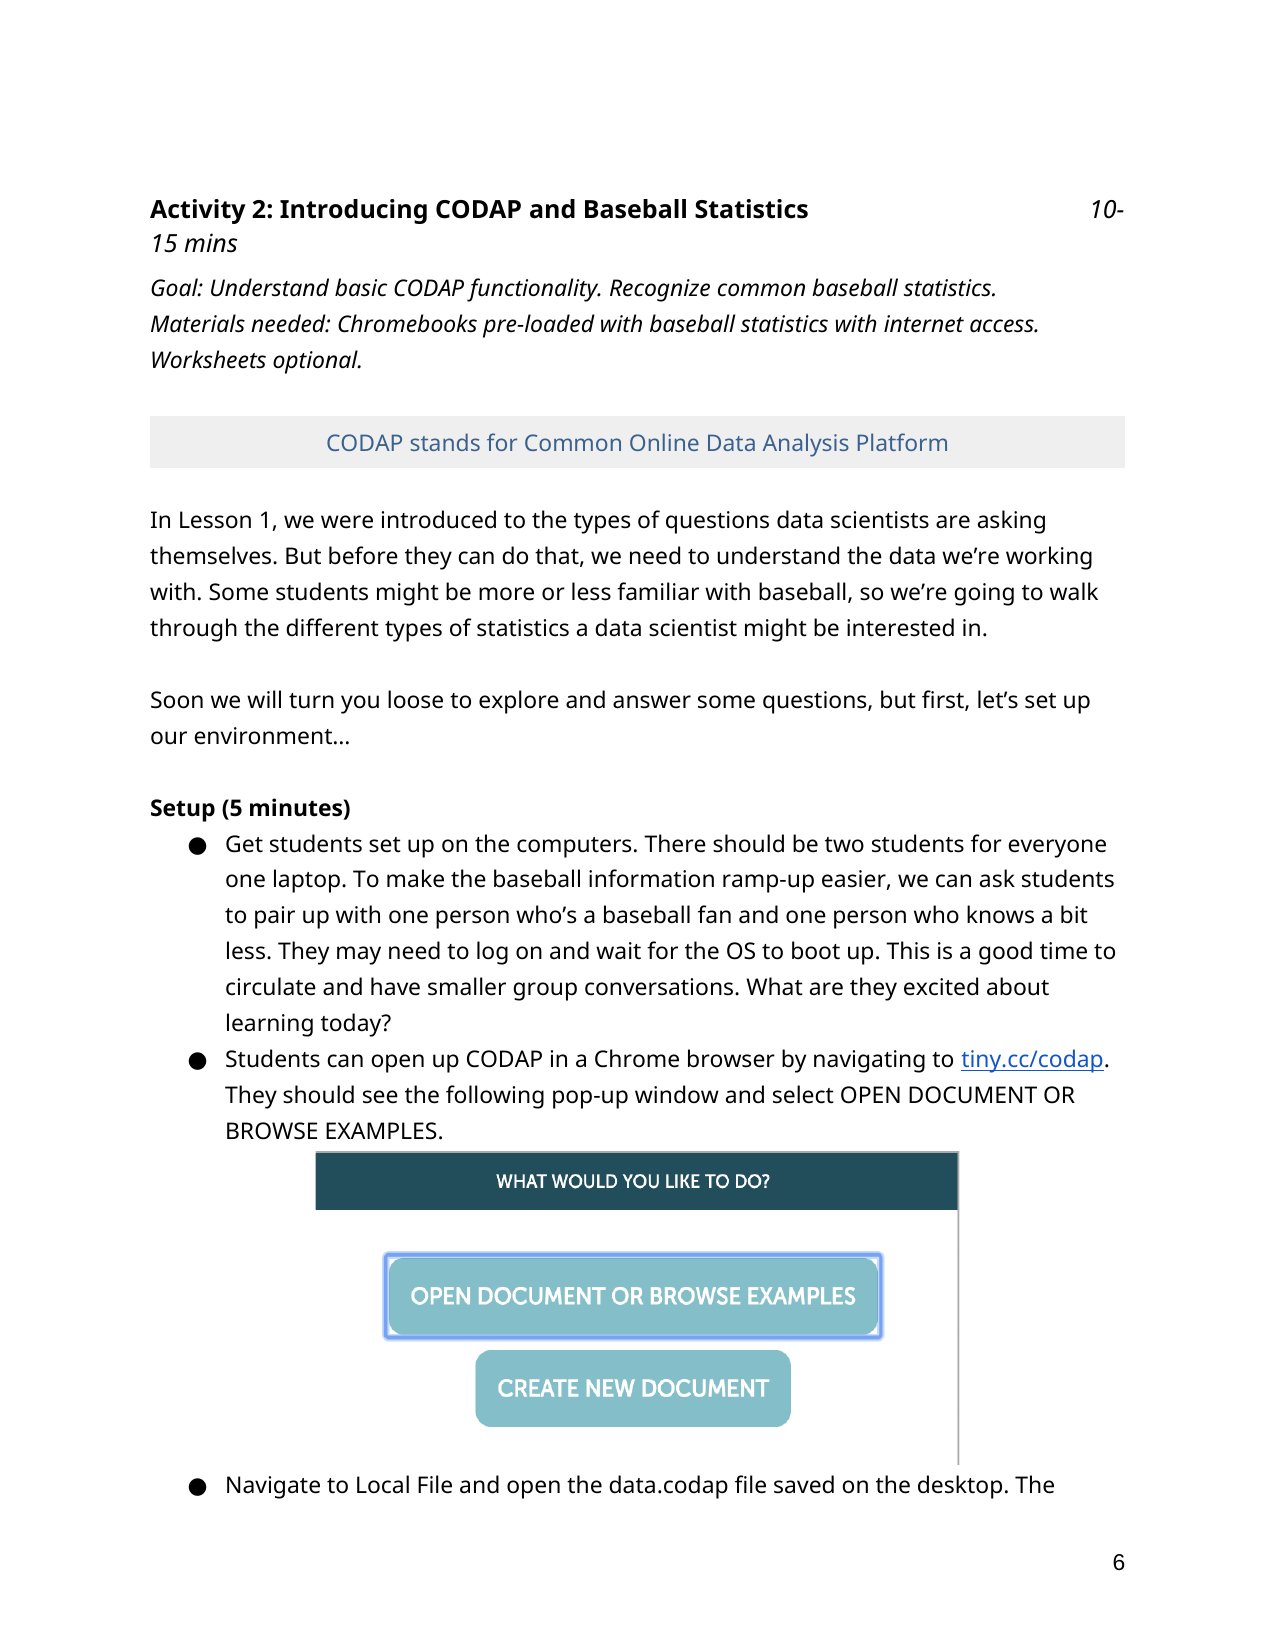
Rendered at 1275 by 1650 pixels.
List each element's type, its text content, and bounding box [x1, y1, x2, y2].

list Get students set up on the computers. There should be two students for everyone one laptop. To make the baseball information ramp-up easier, we can ask students to pair up with one person who’s a baseball fan and one person who knows a bit less. They may need to log on and wait for the OS to boot up. This is a good time to circulate and have smaller group conversations. What are they excited about learning today? [187, 827, 1125, 1038]
list Students can open up CODAP in a Chrome browser by navigating to tiny.cc/codap. They should see the following pop-up window and select OPEN DOCUMENT OR BROWSE EXAMPLES. [187, 1043, 1125, 1146]
text In Lesson 1, we were introduced to the types of questions data scientists are asking themselves. But before they can do that, we need to understand the data we’re working with. Some students might be more or less familiar with baseball, so we’re going to walk through the different types of statistics a data scientist might be interested in. [150, 504, 1125, 643]
table_header CODAP stands for Common Online Data Analysis Platform [150, 416, 1125, 468]
text Materials needed: Chromebooks pre-loaded with baseball statistics with internet access. Worksheets optional. [150, 308, 1125, 375]
text Setup (5 minutes) [150, 792, 1125, 823]
picture [315, 1151, 960, 1465]
list Navigate to Local File and open the data.codap file saved on the desktop. The [187, 1468, 1125, 1500]
subtitle Activity 2: Introducing CODAP and Baseball Statistics 10-15 mins [150, 192, 1125, 260]
text Goal: Understand basic CODAP functionality. Recognize common baseball statistics. [150, 272, 1125, 303]
text Soon we will turn you loose to explore and answer some questions, but first, let’s set up our environment… [150, 684, 1125, 751]
